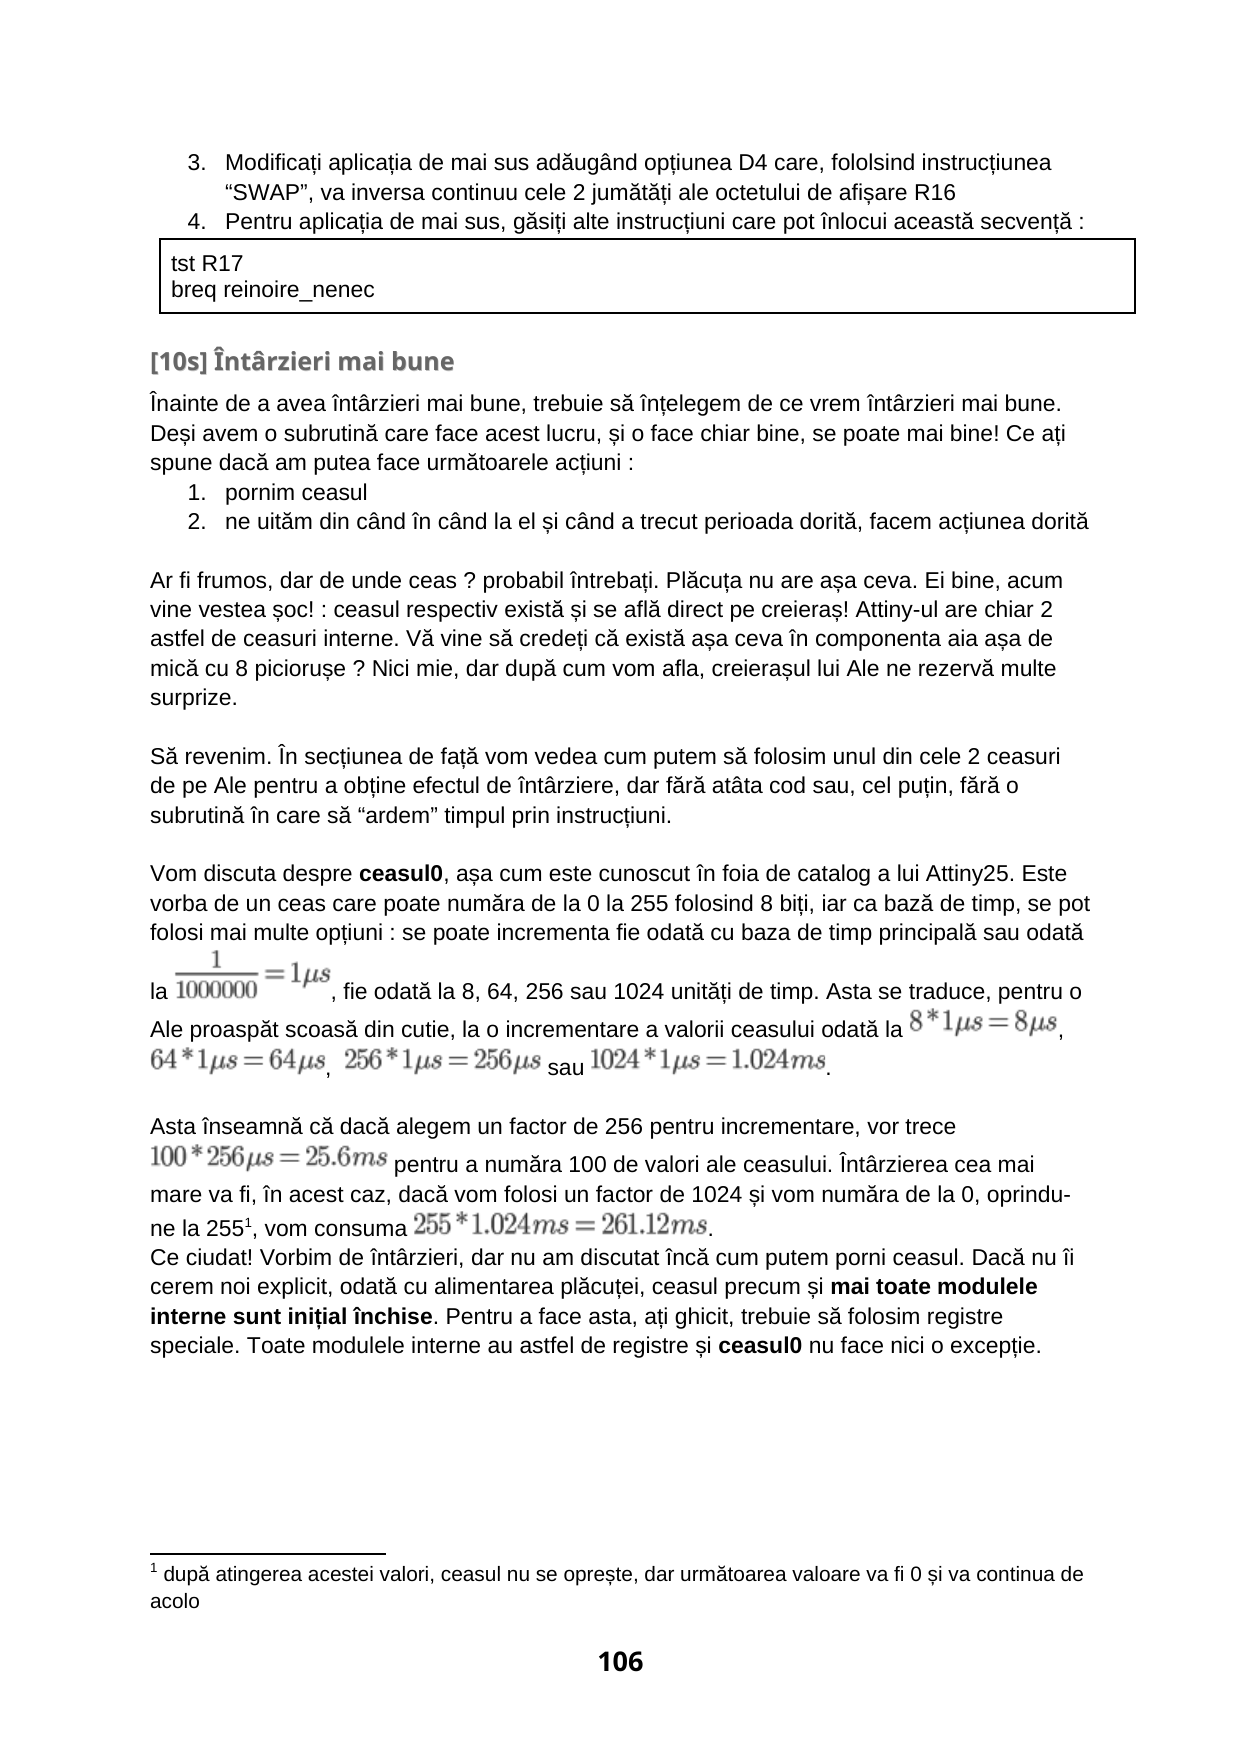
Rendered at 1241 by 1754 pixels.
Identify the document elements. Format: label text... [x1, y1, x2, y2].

text Să revenim. În secțiunea de față vom vedea cum putem să folosim unul din cele 2 ceasuri de pe Ale pentru a obține efectul de întârziere, dar fără atâta cod sau, cel puțin, fără o subrutină în care să “ardem” timpul prin instrucțiuni. [150, 743, 1091, 828]
picture [174, 949, 331, 1000]
picture [150, 1046, 325, 1076]
list Modificați aplicația de mai sus adăugând opțiunea D4 care, fololsind instrucțiunea “SWAP”, va inversa continuu cele 2 jumătăți ale octetului de afișare R16 [187, 150, 1091, 205]
text după atingerea acestei valori, ceasul nu se oprește, dar următoarea valoare va fi 0 și va continua de acolo [150, 1561, 1091, 1613]
list pornim ceasul [187, 479, 1091, 505]
text Vom discuta despre ceasul0, așa cum este cunoscut în foia de catalog a lui Attiny25. Este vorba de un ceas care poate număra de la 0 la 255 folosind 8 biți, iar ca bază de timp, se pot folosi mai multe opțiuni : se poate incrementa fie odată cu baza de timp principală sau odată la , fie odată la 8, 64, 256 sau 1024 unități de timp. Asta se traduce, pentru o Ale proaspăt scoasă din cutie, la o incrementare a valorii ceasului odată la , , sau . [150, 861, 1091, 1081]
picture [413, 1211, 708, 1236]
text Ce ciudat! Vorbim de întârzieri, dar nu am discutat încă cum putem porni ceasul. Dacă nu îi cerem noi explicit, odată cu alimentarea plăcuței, ceasul precum și mai toate modulele interne sunt inițial închise. Pentru a face asta, ați ghicit, trebuie să folosim registre speciale. Toate modulele interne au astfel de registre și ceasul0 nu face nici o excepție. [150, 1244, 1091, 1358]
list Pentru aplicația de mai sus, găsiți alte instrucțiuni care pot înlocui această secvență : [187, 209, 1091, 234]
subtitle [10s] Întârzieri mai bune [150, 343, 1091, 378]
text Ar fi frumos, dar de unde ceas ? probabil întrebați. Plăcuța nu are așa ceva. Ei bine, acum vine vestea șoc! : ceasul respectiv există și se află direct pe creieraș! Attiny-ul are chiar 2 astfel de ceasuri interne. Vă vine să credeți că există așa ceva în componenta aia așa de mică cu 8 piciorușe ? Nici mie, dar după cum vom afla, creierașul lui Ale ne rezervă multe surprize. [150, 567, 1091, 710]
text Înainte de a avea întârzieri mai bune, trebuie să înțelegem de ce vrem întârzieri mai bune. Deși avem o subrutină care face acest lucru, și o face chiar bine, se poate mai bine! Ce ați spune dacă am putea face următoarele acțiuni : [150, 391, 1091, 475]
picture [590, 1046, 826, 1076]
picture [150, 1143, 388, 1173]
picture [909, 1007, 1058, 1038]
text Asta înseamnă că dacă alegem un factor de 256 pentru incrementare, vor trece pentru a număra 100 de valori ale ceasului. Întârzierea cea mai mare va fi, în acest caz, dacă vom folosi un factor de 1024 și vom număra de la 0, oprindu-ne la 255, vom consuma . [150, 1114, 1091, 1241]
table_header tst R17 breq reinoire_nenec [161, 240, 1134, 312]
picture [344, 1046, 542, 1076]
list ne uităm din când în când la el și când a trecut perioada dorită, facem acțiunea dorită [187, 508, 1091, 534]
